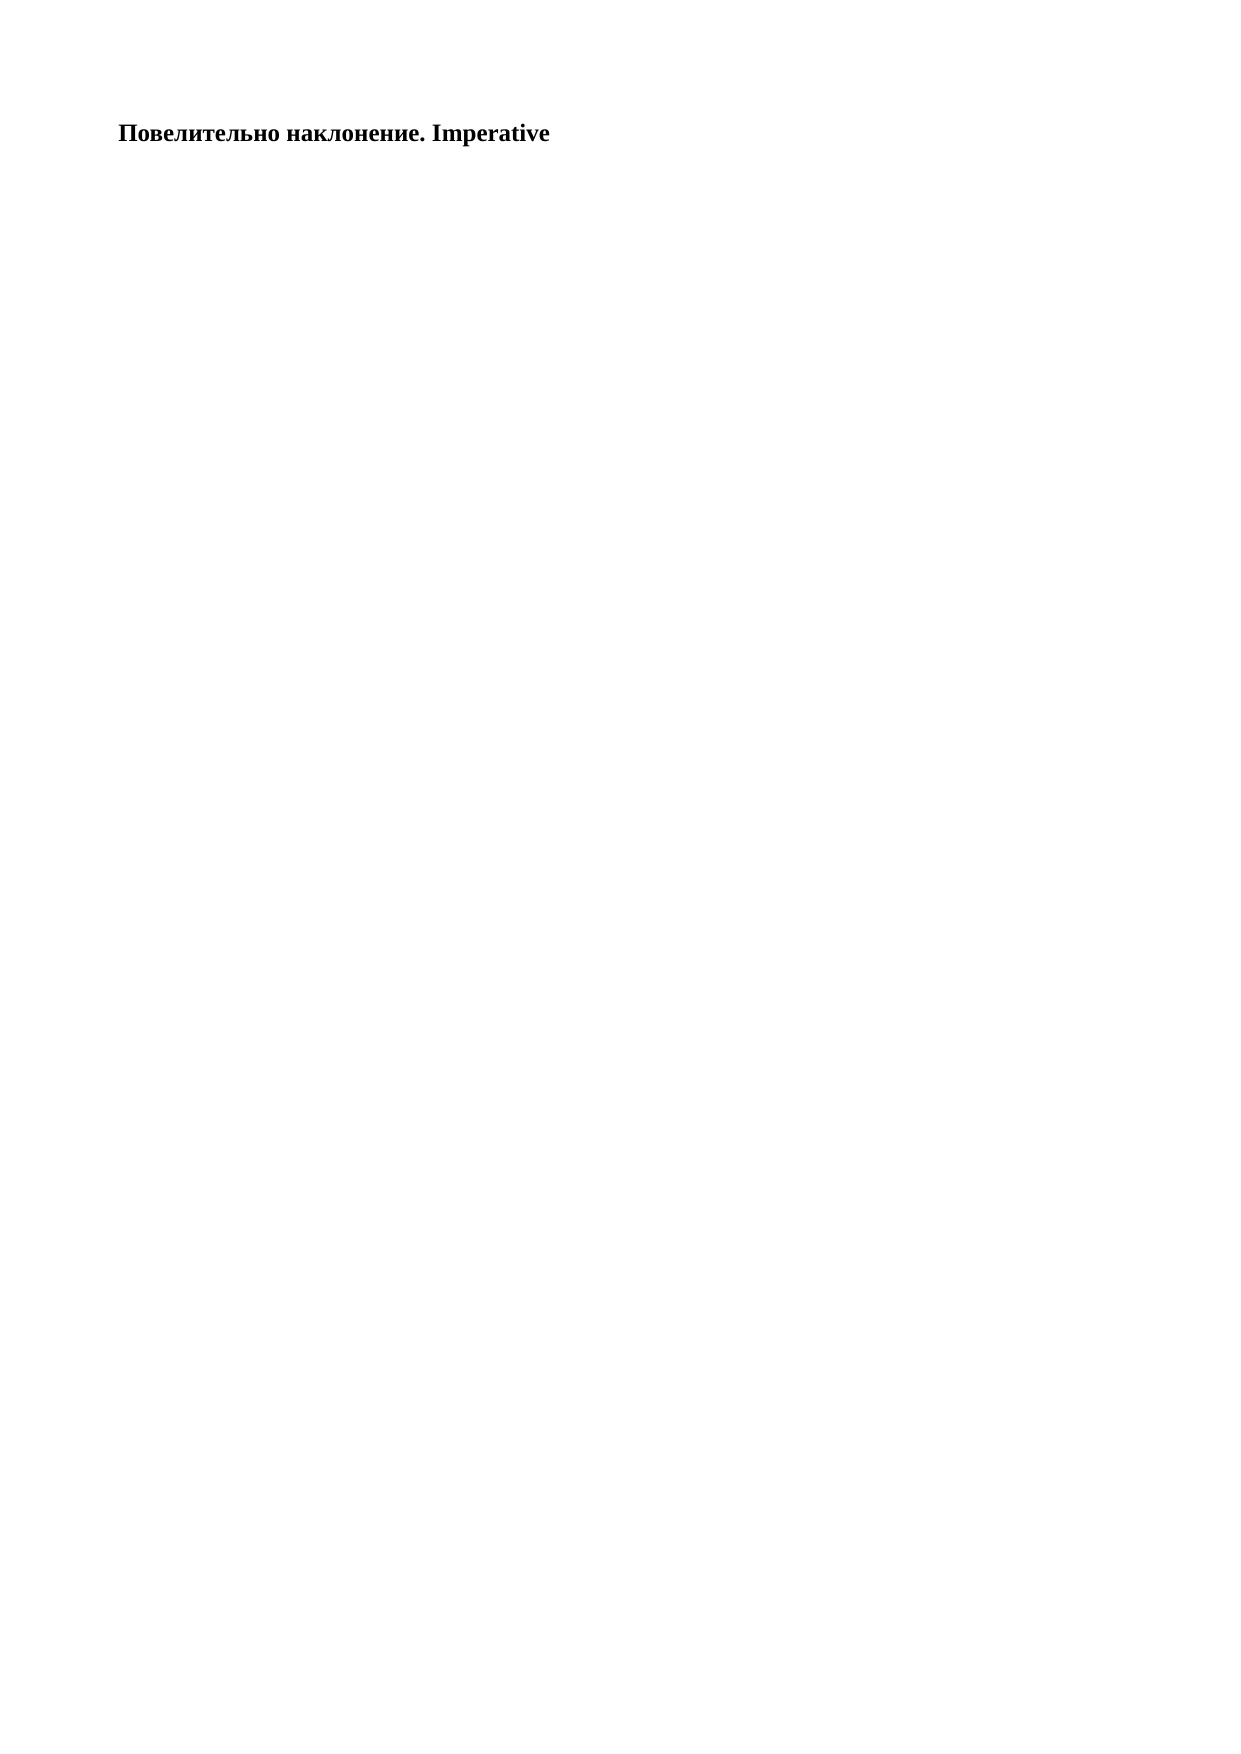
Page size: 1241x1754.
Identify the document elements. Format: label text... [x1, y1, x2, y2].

text Повелительно наклонение. Imperative [118, 118, 1122, 147]
